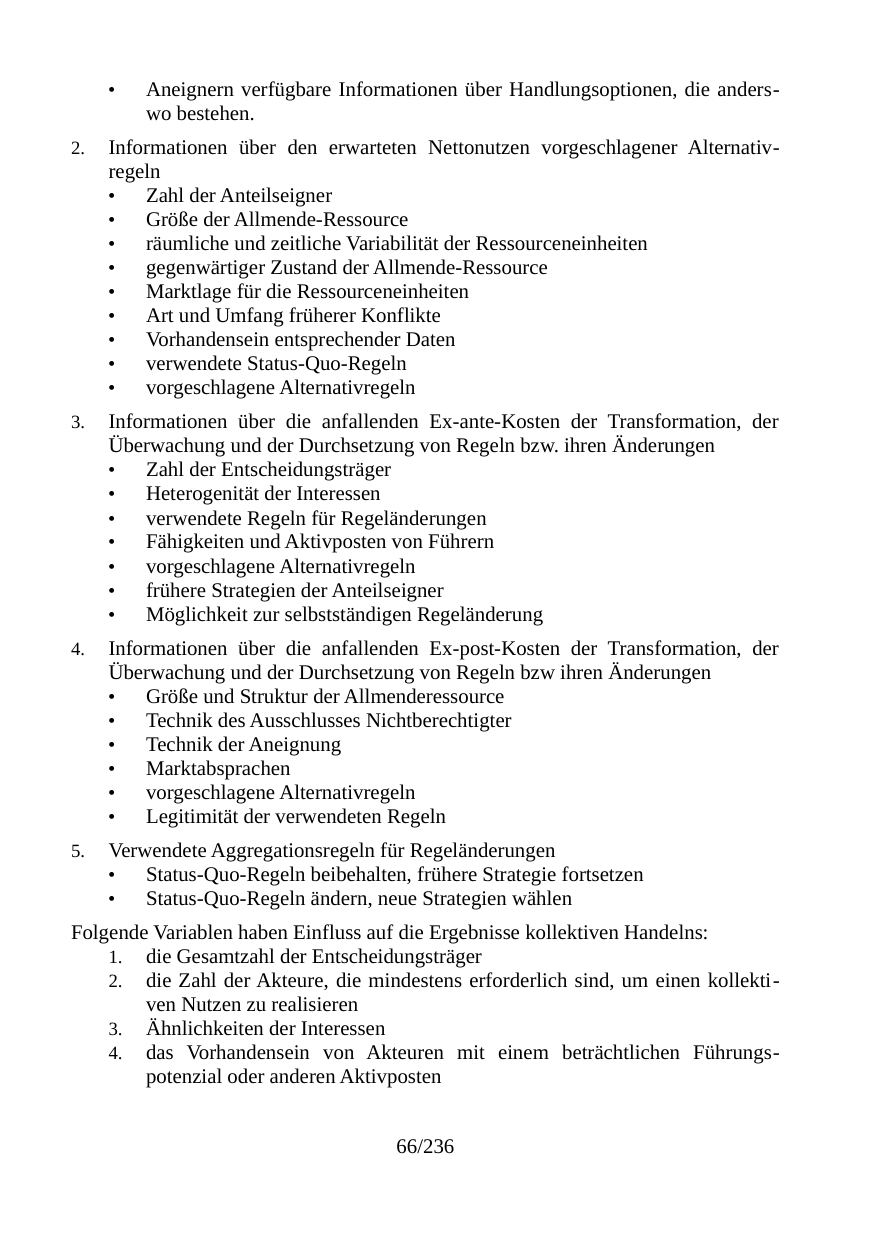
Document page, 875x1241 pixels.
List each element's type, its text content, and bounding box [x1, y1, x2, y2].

list Informationen über die anfallenden Ex-ante-Kosten der Transformation, der Überwachung und der Durchsetzung von Regeln bzw. ihren Änderungen [71, 409, 779, 457]
list Zahl der Anteilseigner [108, 183, 779, 207]
list die Gesamtzahl der Entscheidungsträger [108, 944, 779, 968]
list frühere Strategien der Anteilseigner [108, 578, 779, 602]
list Legitimität der verwendeten Regeln [108, 804, 779, 828]
text Folgende Variablen haben Einfluss auf die Ergebnisse kollektiven Handelns: [71, 920, 779, 944]
list Art und Umfang früherer Konflikte [108, 303, 779, 327]
list vorgeschlagene Alternativregeln [108, 375, 779, 399]
list Ähnlichkeiten der Interessen [108, 1016, 779, 1040]
list Fähigkeiten und Aktivposten von Führern [108, 529, 779, 553]
list verwendete Status-Quo-Regeln [108, 351, 779, 375]
list räumliche und zeitliche Variabilität der Ressourceneinheiten [108, 231, 779, 255]
list Verwendete Aggregationsregeln für Regeländerungen [71, 838, 779, 862]
list Möglichkeit zur selbstständigen Regeländerung [108, 602, 779, 626]
list Zahl der Entscheidungsträger [108, 457, 779, 481]
list Informationen über die anfallenden Ex-post-Kosten der Transformation, der Überwachung und der Durchsetzung von Regeln bzw ihren Änderungen [71, 636, 779, 684]
list Technik des Ausschlusses Nichtberechtigter [108, 708, 779, 732]
list Status-Quo-Regeln beibehalten, frühere Strategie fortsetzen [108, 862, 779, 886]
list Größe der Allmende-Ressource [108, 207, 779, 231]
list verwendete Regeln für Regeländerungen [108, 505, 779, 529]
list die Zahl der Akteure, die mindestens erforderlich sind, um einen kollekti­ven Nutzen zu realisieren [108, 968, 779, 1016]
list das Vorhandensein von Akteuren mit einem beträchtlichen Führungs­potenzial oder anderen Aktivposten [108, 1040, 779, 1088]
list Marktlage für die Ressourceneinheiten [108, 279, 779, 303]
list Aneignern verfügbare Informationen über Handlungsoptionen, die anders­wo bestehen. [108, 77, 779, 125]
list gegenwärtiger Zustand der Allmende-Ressource [108, 255, 779, 279]
list vorgeschlagene Alternativregeln [108, 780, 779, 804]
list Status-Quo-Regeln ändern, neue Strategien wählen [108, 886, 779, 910]
list Marktabsprachen [108, 756, 779, 780]
list Größe und Struktur der Allmenderessource [108, 684, 779, 708]
list Vorhandensein entsprechender Daten [108, 327, 779, 351]
list Heterogenität der Interessen [108, 481, 779, 505]
list Informationen über den erwarteten Nettonutzen vorgeschlagener Alternativ­regeln [71, 135, 779, 183]
list vorgeschlagene Alternativregeln [108, 553, 779, 578]
list Technik der Aneignung [108, 732, 779, 756]
